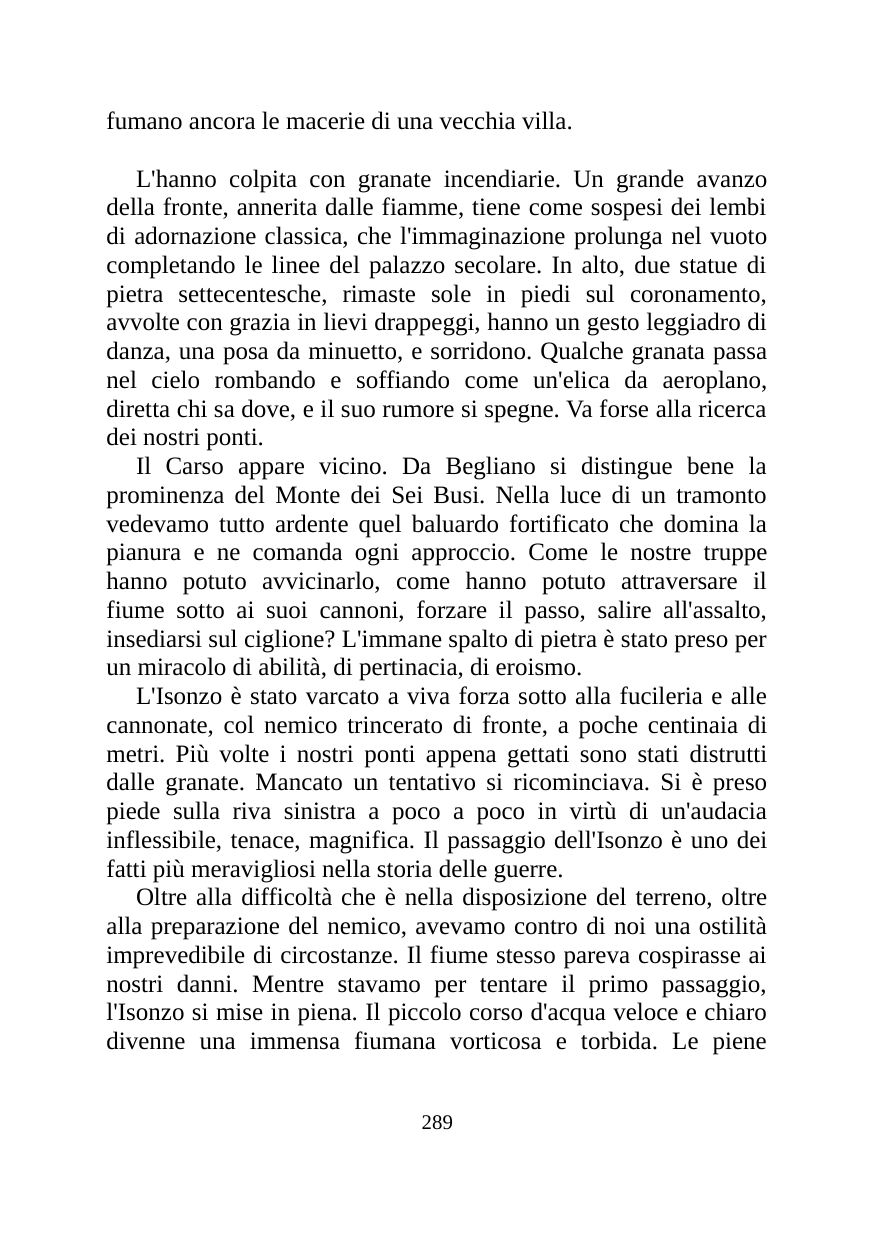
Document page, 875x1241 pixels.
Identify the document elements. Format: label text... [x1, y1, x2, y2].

text L'hanno colpita con granate incendiarie. Un grande avanzo della fronte, annerita dalle fiamme, tiene come sospesi dei lembi di adornazione classica, che l'immaginazione prolunga nel vuoto completando le linee del palazzo secolare. In alto, due statue di pietra settecentesche, rimaste sole in piedi sul coronamento, avvolte con grazia in lievi drappeggi, hanno un gesto leggiadro di danza, una posa da minuetto, e sorridono. Qualche granata passa nel cielo rombando e soffiando come un'elica da aeroplano, diretta chi sa dove, e il suo rumore si spegne. Va forse alla ricerca dei nostri ponti. [106, 164, 768, 451]
text L'Isonzo è stato varcato a viva forza sotto alla fucileria e alle cannonate, col nemico trincerato di fronte, a poche centinaia di metri. Più volte i nostri ponti appena gettati sono stati distrutti dalle granate. Mancato un tentativo si ricominciava. Si è preso piede sulla riva sinistra a poco a poco in virtù di un'audacia inflessibile, tenace, magnifica. Il passaggio dell'Isonzo è uno dei fatti più meravigliosi nella storia delle guerre. [106, 681, 768, 882]
text Oltre alla difficoltà che è nella disposizione del terreno, oltre alla preparazione del nemico, avevamo contro di noi una ostilità imprevedibile di circostanze. Il fiume stesso pareva cospirasse ai nostri danni. Mentre stavamo per tentare il primo passaggio, l'Isonzo si mise in piena. Il piccolo corso d'acqua veloce e chiaro divenne una immensa fiumana vorticosa e torbida. Le piene [106, 882, 768, 1055]
text fumano ancora le macerie di una vecchia villa. [106, 106, 768, 135]
text Il Carso appare vicino. Da Begliano si distingue bene la prominenza del Monte dei Sei Busi. Nella luce di un tramonto vedevamo tutto ardente quel baluardo fortificato che domina la pianura e ne comanda ogni approccio. Come le nostre truppe hanno potuto avvicinarlo, come hanno potuto attraversare il fiume sotto ai suoi cannoni, forzare il passo, salire all'assalto, insediarsi sul ciglione? L'immane spalto di pietra è stato preso per un miracolo di abilità, di pertinacia, di eroismo. [106, 451, 768, 681]
